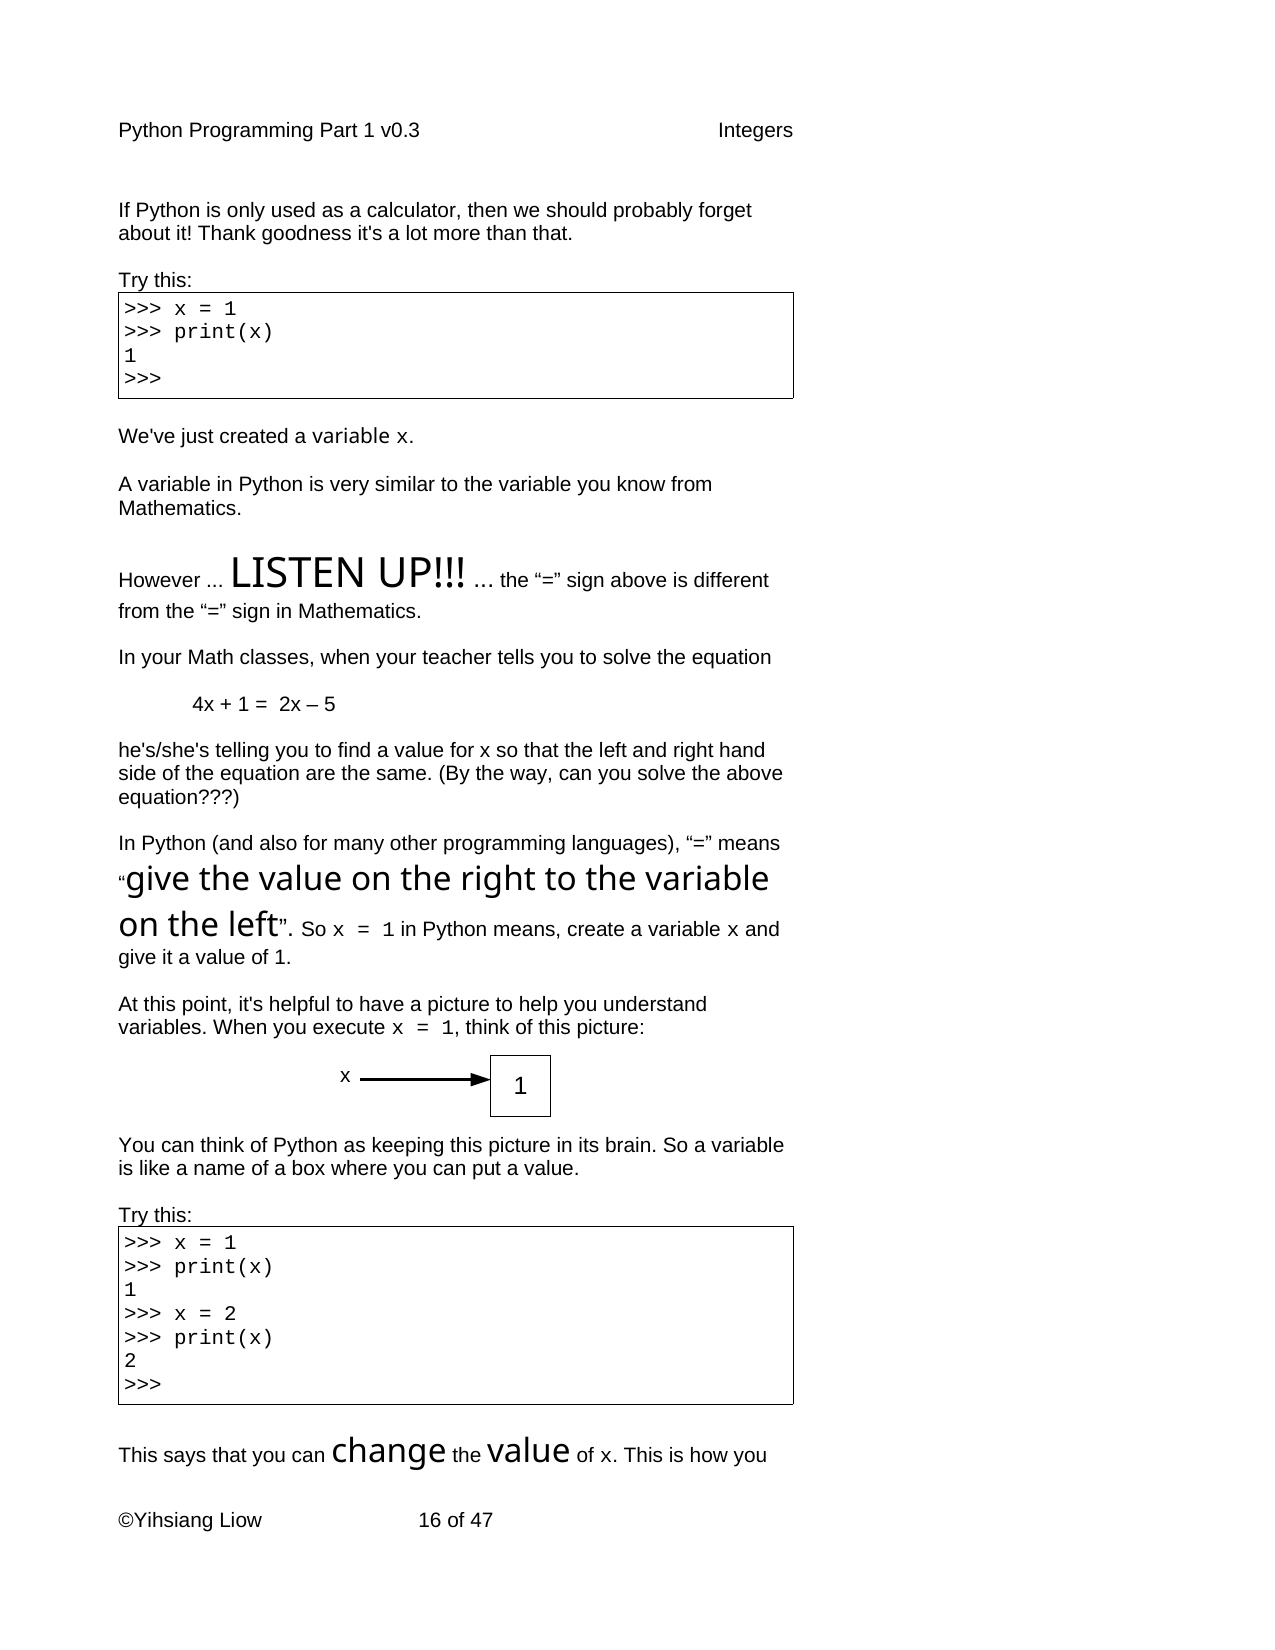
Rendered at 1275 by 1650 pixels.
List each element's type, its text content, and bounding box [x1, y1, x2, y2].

text Try this: [118, 1203, 793, 1226]
text x [118, 1064, 490, 1087]
text [551, 1064, 793, 1087]
text Try this: [118, 268, 793, 292]
text At this point, it's helpful to have a picture to help you understand variables. When you execute x = 1, think of this picture: [118, 992, 793, 1041]
text In Python (and also for many other programming languages), “=” means “give the value on the right to the variable on the left”. So x = 1 in Python means, create a variable x and give it a value of 1. [118, 832, 793, 969]
table_header >>> x = 1 >>> print(x) 1 >>> x = 2 >>> print(x) 2 >>> [119, 1227, 793, 1403]
text he's/she's telling you to find a value for x so that the left and right hand side of the equation are the same. (By the way, can you solve the above equation???) [118, 739, 793, 808]
text 4x + 1 = 2x – 5 [118, 692, 793, 716]
text In your Math classes, when your teacher tells you to solve the equation [118, 646, 793, 669]
table_header >>> x = 1 >>> print(x) 1 >>> [119, 293, 793, 398]
text This says that you can change the value of x. This is how you [118, 1427, 793, 1472]
text If Python is only used as a calculator, then we should probably forget about it! Thank goodness it's a lot more than that. [118, 199, 793, 245]
text A variable in Python is very similar to the variable you know from Mathematics. [118, 473, 793, 519]
text However ... LISTEN UP!!! ... the “=” sign above is different from the “=” sign in Mathematics. [118, 543, 793, 623]
text You can think of Python as keeping this picture in its brain. So a variable is like a name of a box where you can put a value. [118, 1133, 793, 1180]
text We've just created a variable x. [118, 421, 793, 450]
